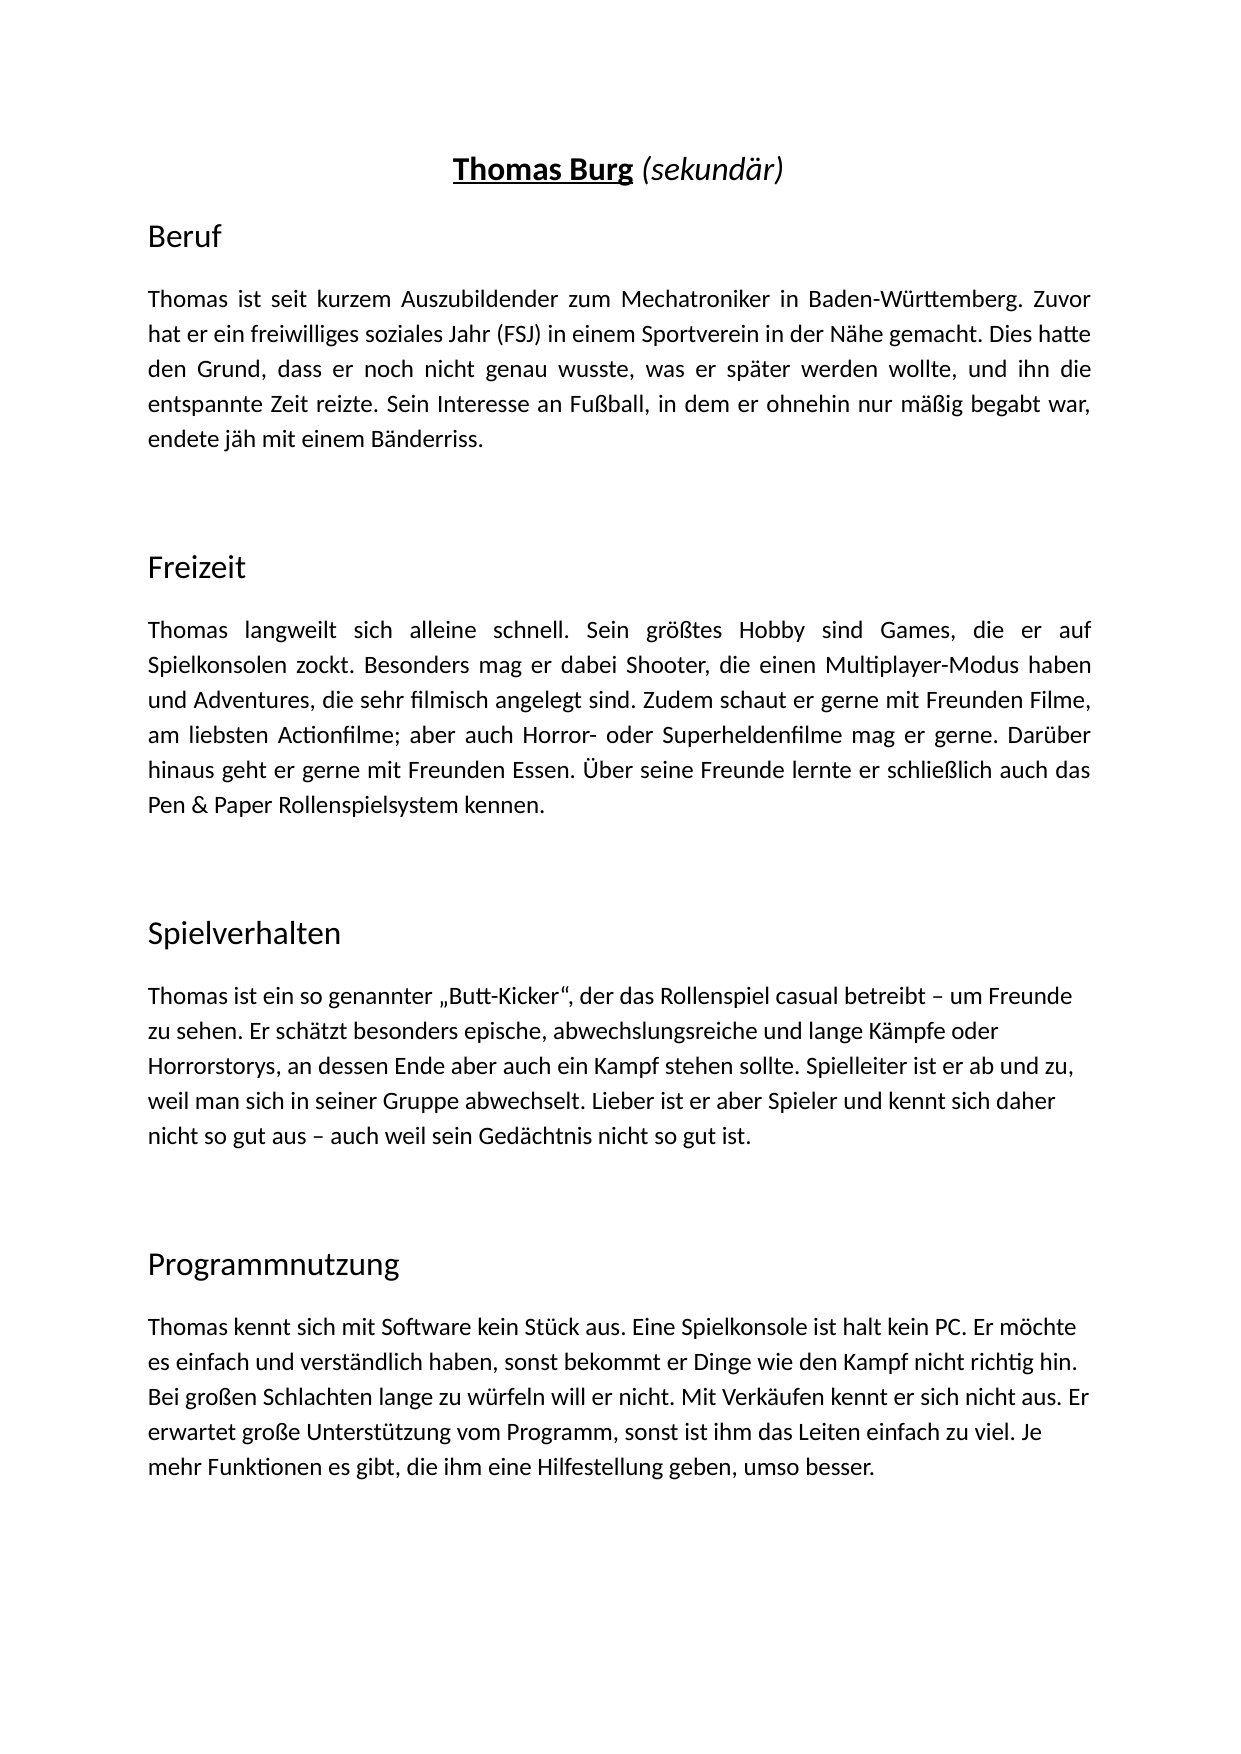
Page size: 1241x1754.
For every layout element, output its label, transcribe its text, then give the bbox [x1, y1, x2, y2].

text Thomas Burg (sekundär) [148, 148, 1093, 188]
text Freizeit [148, 546, 1093, 587]
text Thomas ist seit kurzem Auszubildender zum Mechatroniker in Baden-Württemberg. Zuvor hat er ein freiwilliges soziales Jahr (FSJ) in einem Sportverein in der Nähe gemacht. Dies hatte den Grund, dass er noch nicht genau wusste, was er später werden wollte, und ihn die entspannte Zeit reizte. Sein Interesse an Fußball, in dem er ohnehin nur mäßig begabt war, endete jäh mit einem Bänderriss. [148, 283, 1093, 453]
text Thomas langweilt sich alleine schnell. Sein größtes Hobby sind Games, die er auf Spielkonsolen zockt. Besonders mag er dabei Shooter, die einen Multiplayer-Modus haben und Adventures, die sehr filmisch angelegt sind. Zudem schaut er gerne mit Freunden Filme, am liebsten Actionfilme; aber auch Horror- oder Superheldenfilme mag er gerne. Darüber hinaus geht er gerne mit Freunden Essen. Über seine Freunde lernte er schließlich auch das Pen & Paper Rollenspielsystem kennen. [148, 614, 1093, 819]
text Spielverhalten [148, 912, 1093, 953]
text Beruf [148, 215, 1093, 256]
text Programmnutzung [148, 1243, 1093, 1284]
text Thomas ist ein so genannter „Butt-Kicker“, der das Rollenspiel casual betreibt – um Freunde zu sehen. Er schätzt besonders epische, abwechslungsreiche und lange Kämpfe oder Horrorstorys, an dessen Ende aber auch ein Kampf stehen sollte. Spielleiter ist er ab und zu, weil man sich in seiner Gruppe abwechselt. Lieber ist er aber Spieler und kennt sich daher nicht so gut aus – auch weil sein Gedächtnis nicht so gut ist. [148, 980, 1093, 1150]
text Thomas kennt sich mit Software kein Stück aus. Eine Spielkonsole ist halt kein PC. Er möchte es einfach und verständlich haben, sonst bekommt er Dinge wie den Kampf nicht richtig hin. Bei großen Schlachten lange zu würfeln will er nicht. Mit Verkäufen kennt er sich nicht aus. Er erwartet große Unterstützung vom Programm, sonst ist ihm das Leiten einfach zu viel. Je mehr Funktionen es gibt, die ihm eine Hilfestellung geben, umso besser. [148, 1311, 1093, 1481]
